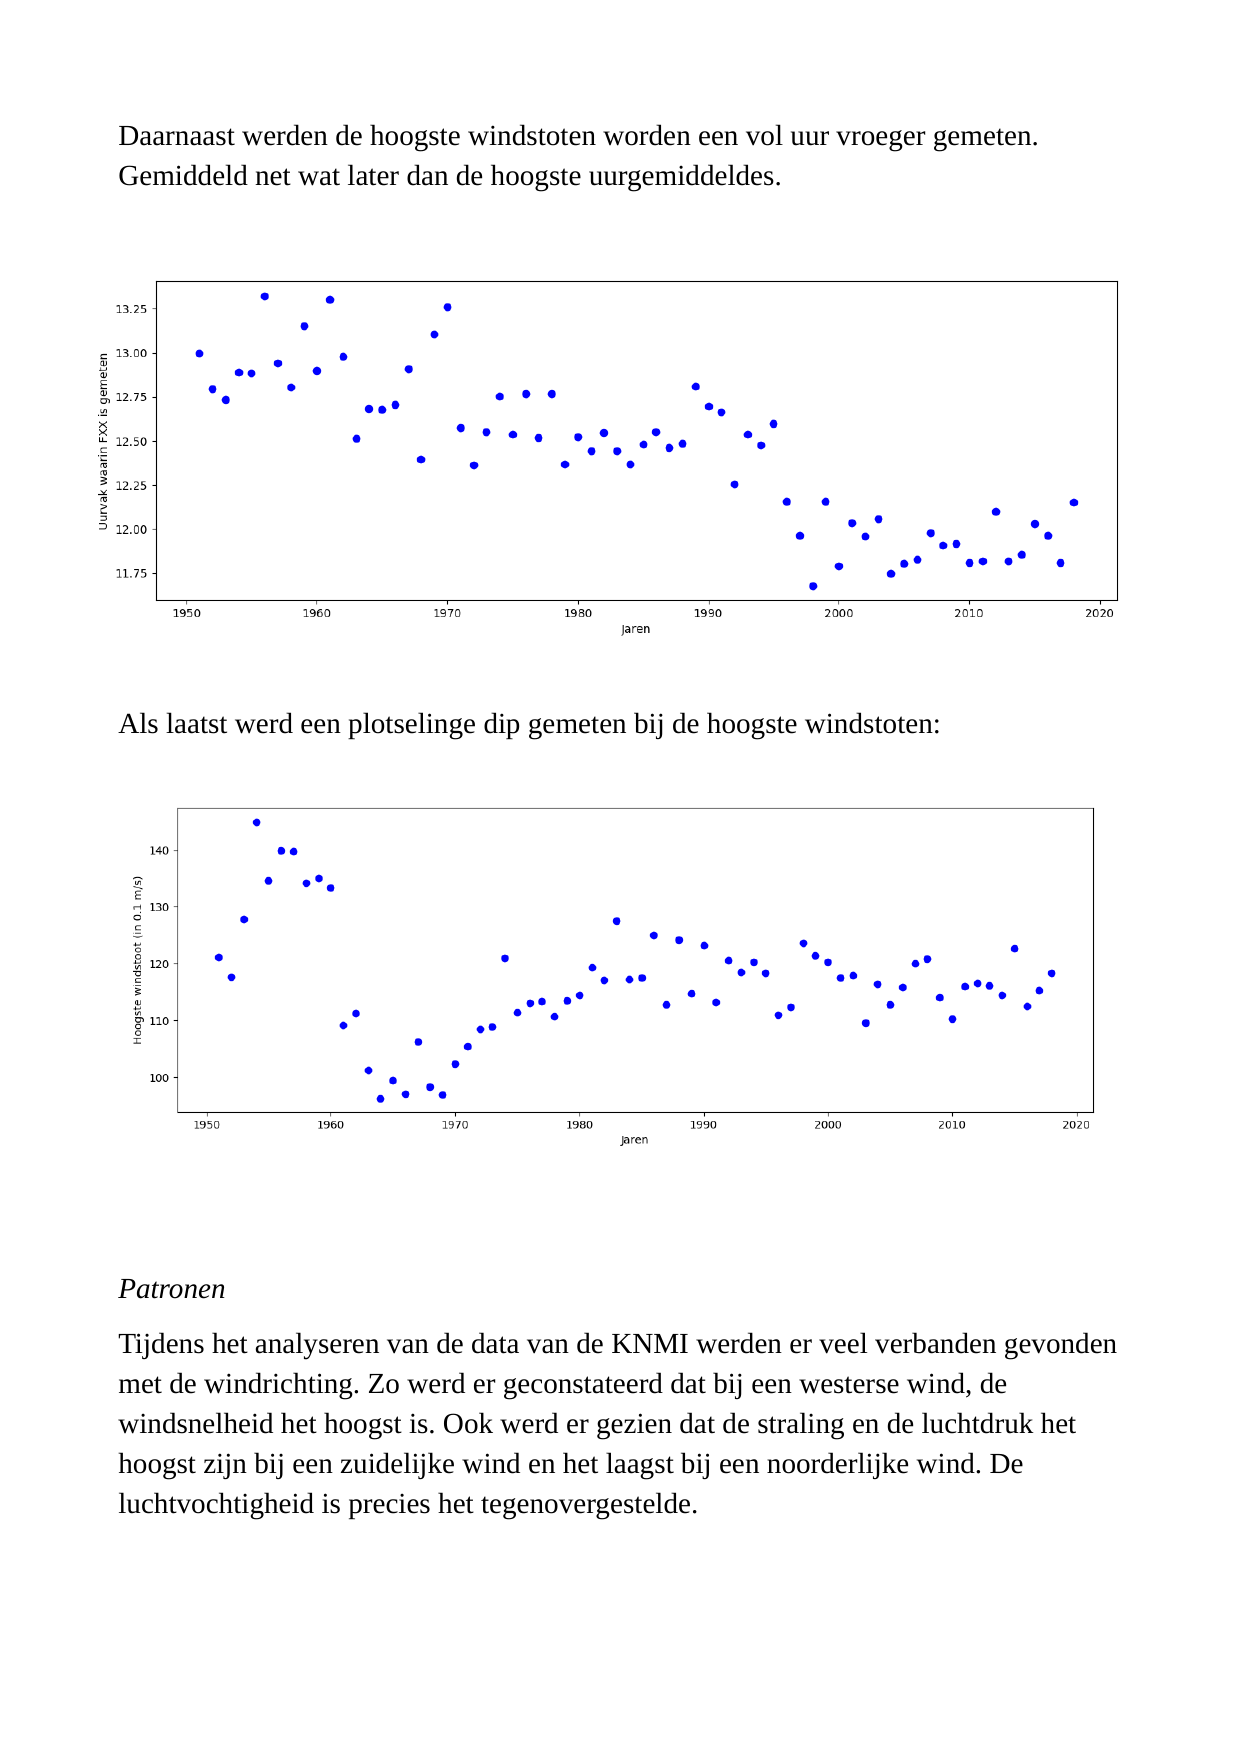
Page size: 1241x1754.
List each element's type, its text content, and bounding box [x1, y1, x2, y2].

picture [29, 761, 1211, 1155]
text Patronen [118, 1271, 1122, 1304]
text Daarnaast werden de hoogste windstoten worden een vol uur vroeger gemeten. Gemiddeld net wat later dan de hoogste uurgemiddeldes. [118, 118, 1122, 192]
picture [0, 231, 1241, 645]
text Als laatst werd een plotselinge dip gemeten bij de hoogste windstoten: [118, 706, 1122, 740]
text Tijdens het analyseren van de data van de KNMI werden er veel verbanden gevonden met de windrichting. Zo werd er geconstateerd dat bij een westerse wind, de windsnelheid het hoogst is. Ook werd er gezien dat de straling en de luchtdruk het hoogst zijn bij een zuidelijke wind en het laagst bij een noorderlijke wind. De luchtvochtigheid is precies het tegenovergestelde. [118, 1326, 1122, 1520]
